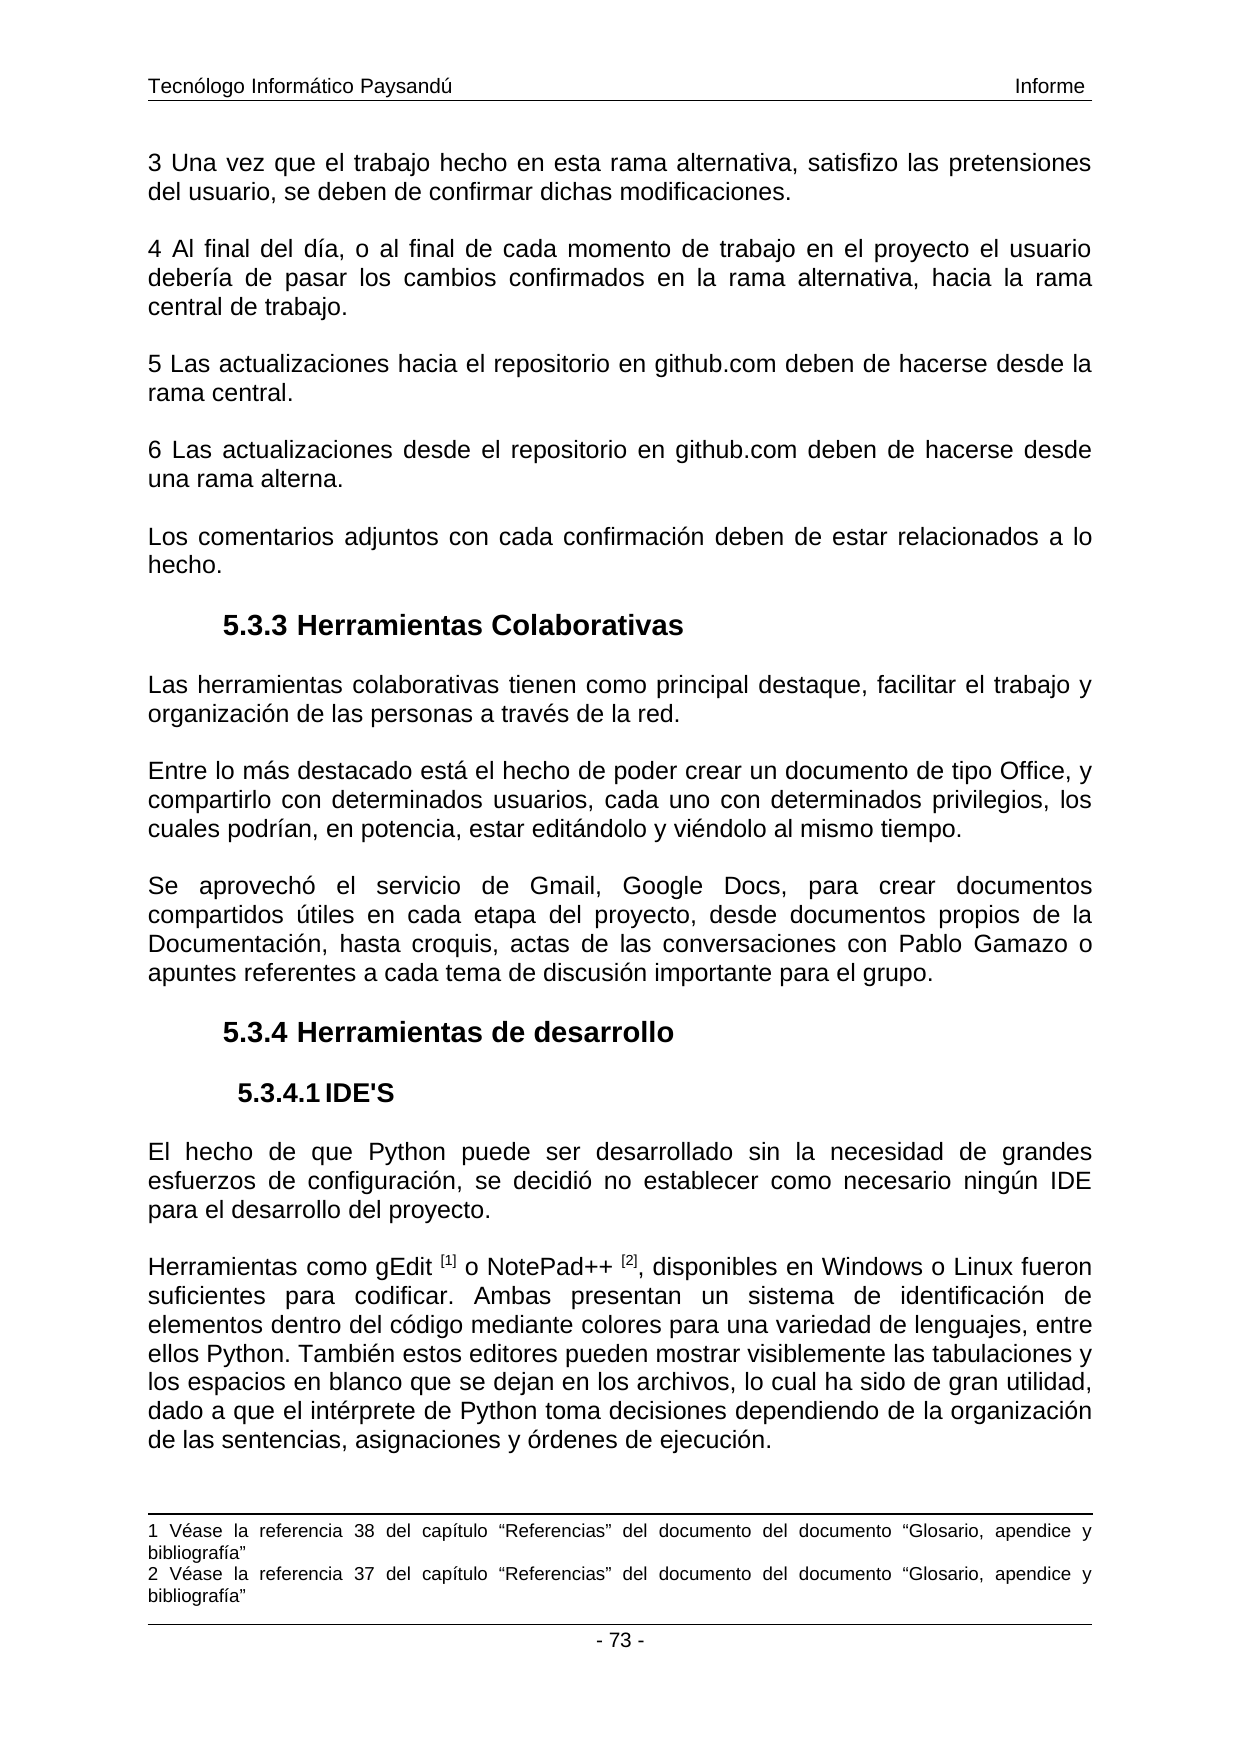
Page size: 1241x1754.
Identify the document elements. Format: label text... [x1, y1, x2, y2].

subtitle Herramientas Colaborativas [223, 608, 1092, 641]
text 3 Una vez que el trabajo hecho en esta rama alternativa, satisfizo las pretensiones del usuario, se deben de confirmar dichas modificaciones. [148, 148, 1092, 205]
subtitle IDE'S [237, 1077, 1092, 1108]
subtitle Herramientas de desarrollo [223, 1015, 1092, 1048]
text Véase la referencia 37 del capítulo “Referencias” del documento del documento “Glosario, apendice y bibliografía” [148, 1563, 1092, 1606]
text Las herramientas colaborativas tienen como principal destaque, facilitar el trabajo y organización de las personas a través de la red. [148, 670, 1092, 727]
text Entre lo más destacado está el hecho de poder crear un documento de tipo Office, y compartirlo con determinados usuarios, cada uno con determinados privilegios, los cuales podrían, en potencia, estar editándolo y viéndolo al mismo tiempo. [148, 756, 1092, 842]
text 5 Las actualizaciones hacia el repositorio en github.com deben de hacerse desde la rama central. [148, 349, 1092, 406]
text Los comentarios adjuntos con cada confirmación deben de estar relacionados a lo hecho. [148, 521, 1092, 579]
text Véase la referencia 38 del capítulo “Referencias” del documento del documento “Glosario, apendice y bibliografía” [148, 1520, 1092, 1563]
text 6 Las actualizaciones desde el repositorio en github.com deben de hacerse desde una rama alterna. [148, 435, 1092, 493]
text Se aprovechó el servicio de Gmail, Google Docs, para crear documentos compartidos útiles en cada etapa del proyecto, desde documentos propios de la Documentación, hasta croquis, actas de las conversaciones con Pablo Gamazo o apuntes referentes a cada tema de discusión importante para el grupo. [148, 871, 1092, 986]
text Herramientas como gEdit [] o NotePad++ [], disponibles en Windows o Linux fueron suficientes para codificar. Ambas presentan un sistema de identificación de elementos dentro del código mediante colores para una variedad de lenguajes, entre ellos Python. También estos editores pueden mostrar visiblemente las tabulaciones y los espacios en blanco que se dejan en los archivos, lo cual ha sido de gran utilidad, dado a que el intérprete de Python toma decisiones dependiendo de la organización de las sentencias, asignaciones y órdenes de ejecución. [148, 1252, 1092, 1453]
text El hecho de que Python puede ser desarrollado sin la necesidad de grandes esfuerzos de configuración, se decidió no establecer como necesario ningún IDE para el desarrollo del proyecto. [148, 1137, 1092, 1223]
text 4 Al final del día, o al final de cada momento de trabajo en el proyecto el usuario debería de pasar los cambios confirmados en la rama alternativa, hacia la rama central de trabajo. [148, 234, 1092, 320]
